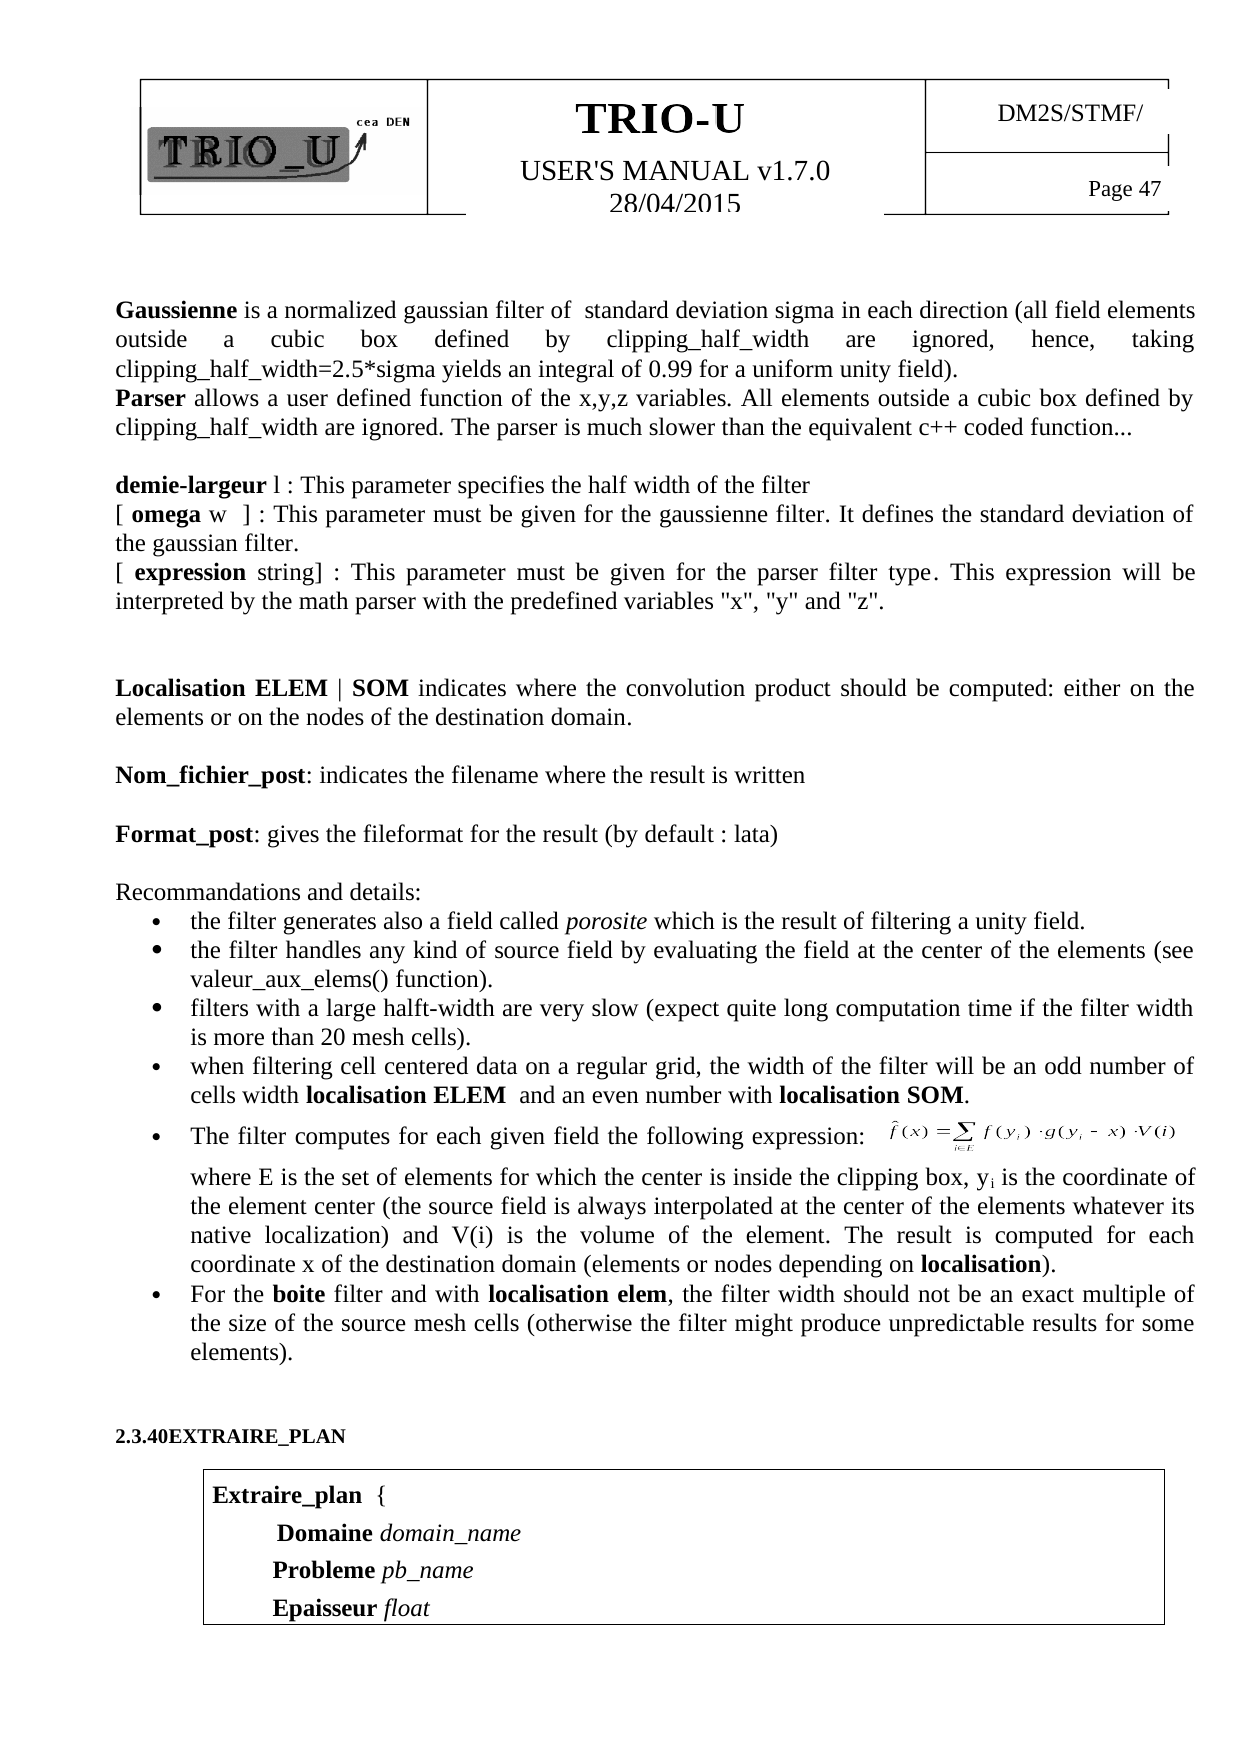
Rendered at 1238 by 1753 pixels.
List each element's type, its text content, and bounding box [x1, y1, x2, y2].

text [ omega w ] : This parameter must be given for the gaussienne filter. It defines the standard deviation of the gaussian filter. [115, 499, 1196, 557]
subtitle EXTRAIRE_PLAN [115, 1424, 1164, 1448]
list when filtering cell centered data on a regular grid, the width of the filter will be an odd number of cells width localisation ELEM and an even number with localisation SOM. [153, 1051, 1196, 1109]
text Recommandations and details: [115, 877, 1196, 906]
text Parser allows a user defined function of the x,y,z variables. All elements outside a cubic box defined by clipping_half_width are ignored. The parser is much slower than the equivalent c++ coded function... [115, 382, 1196, 441]
text Epaisseur float [204, 1581, 1164, 1624]
text demie-largeur l : This parameter specifies the half width of the filter [115, 470, 1196, 499]
text Domaine domain_name [204, 1506, 1164, 1544]
text Localisation ELEM | SOM indicates where the convolution product should be computed: either on the elements or on the nodes of the destination domain. [115, 673, 1196, 731]
list For the boite filter and with localisation elem, the filter width should not be an exact multiple of the size of the source mesh cells (otherwise the filter might produce unpredictable results for some elements). [153, 1278, 1196, 1366]
list The filter computes for each given field the following expression: where E is the set of elements for which the center is inside the clipping box, yi is the coordinate of the element center (the source field is always interpolated at the center of the elements whatever its native localization) and V(i) is the volume of the element. The result is computed for each coordinate x of the destination domain (elements or nodes depending on localisation). [153, 1109, 1196, 1278]
text Nom_fichier_post: indicates the filename where the result is written [115, 760, 1196, 789]
text Format_post: gives the fileformat for the result (by default : lata) [115, 818, 1196, 847]
list the filter generates also a field called porosite which is the result of filtering a unity field. [153, 906, 1196, 935]
text Probleme pb_name [204, 1544, 1164, 1581]
text Extraire_plan { [204, 1470, 1164, 1506]
text Gaussienne is a normalized gaussian filter of standard deviation sigma in each direction (all field elements outside a cubic box defined by clipping_half_width are ignored, hence, taking clipping_half_width=2.5*sigma yields an integral of 0.99 for a uniform unity field). [115, 295, 1196, 382]
text [ expression string] : This parameter must be given for the parser filter type. This expression will be interpreted by the math parser with the predefined variables "x", "y" and "z". [115, 557, 1196, 615]
list filters with a large halft-width are very slow (expect quite long computation time if the filter width is more than 20 mesh cells). [153, 993, 1196, 1051]
list the filter handles any kind of source field by evaluating the field at the center of the elements (see valeur_aux_elems() function). [153, 935, 1196, 993]
